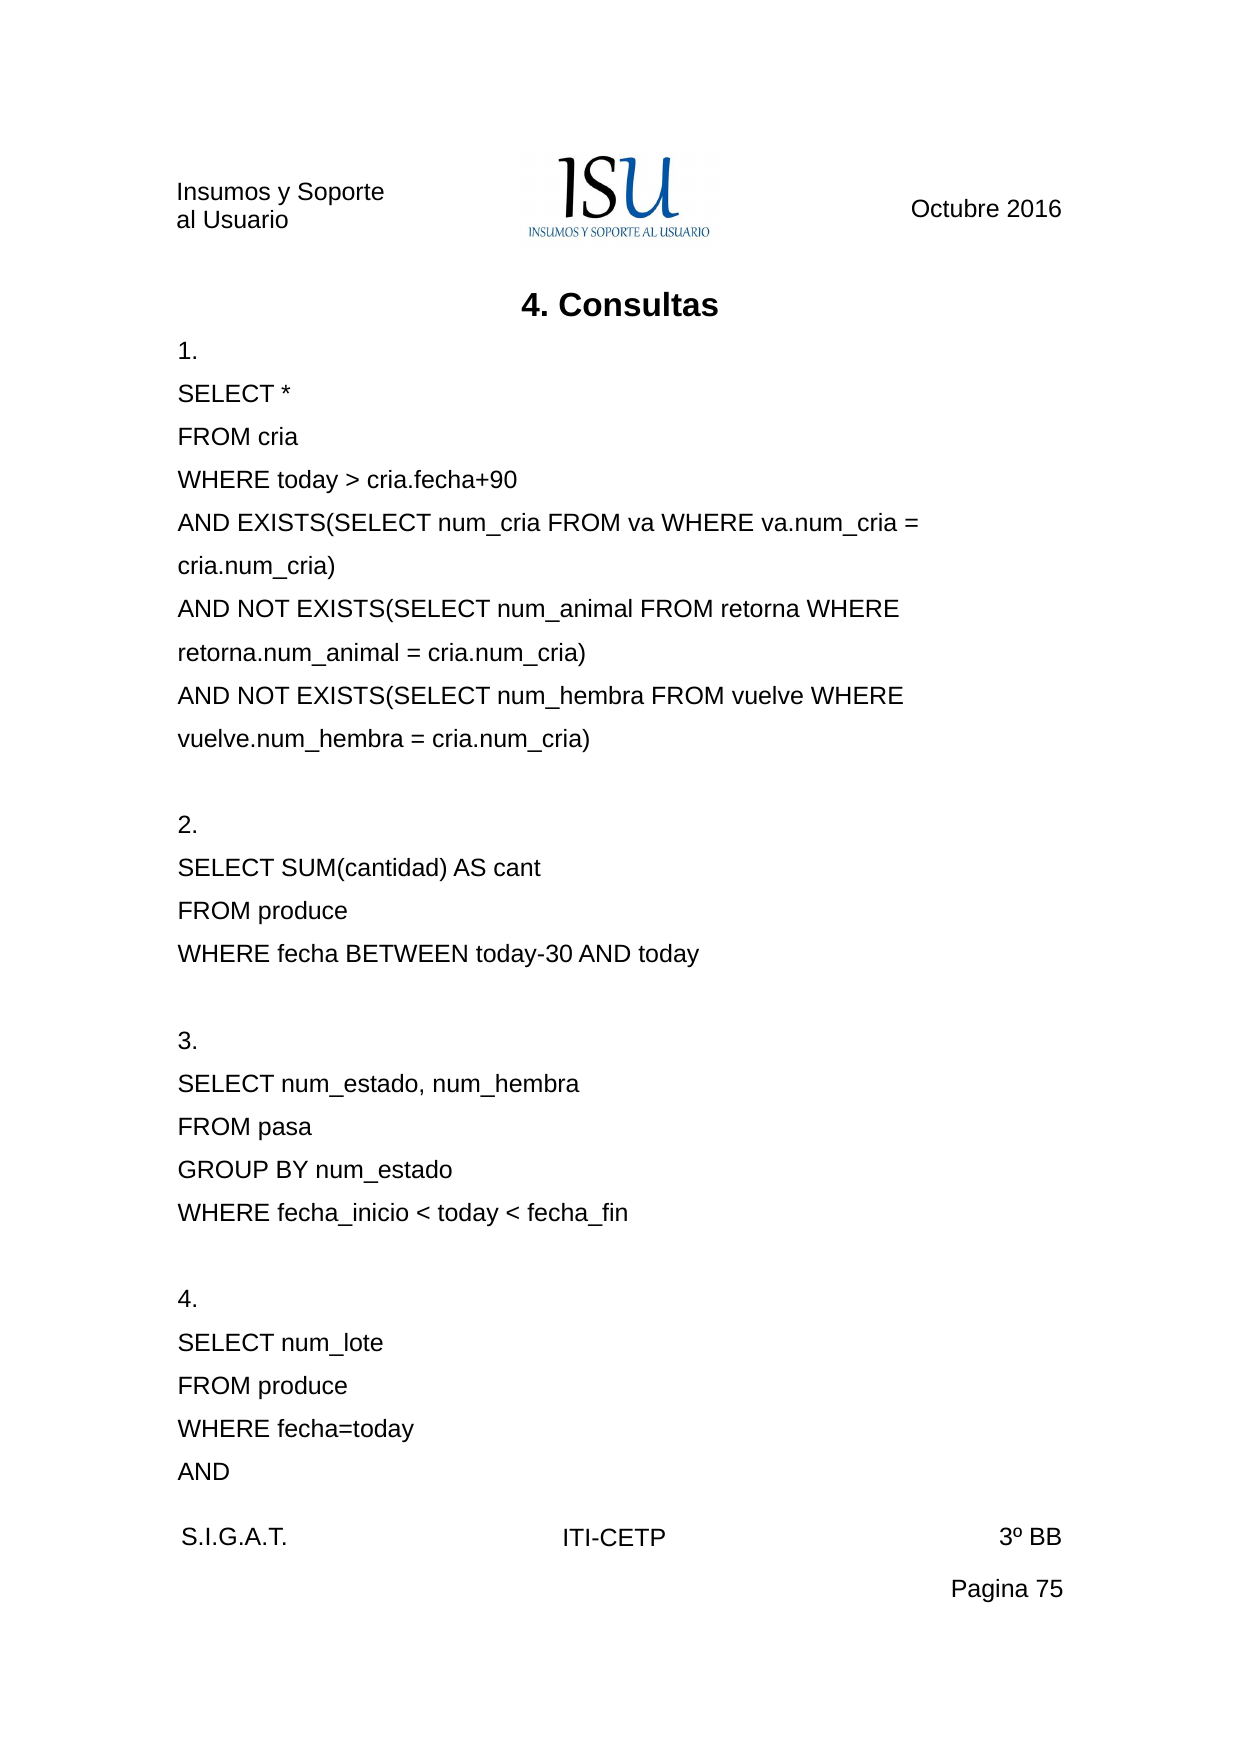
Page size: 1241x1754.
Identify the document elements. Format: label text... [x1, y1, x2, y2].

text SELECT SUM(cantidad) AS cant [177, 853, 1063, 882]
text 2. [177, 810, 1063, 839]
text AND NOT EXISTS(SELECT num_animal FROM retorna WHERE retorna.num_animal = cria.num_cria) [177, 594, 1063, 666]
text 4. [177, 1284, 1063, 1313]
text 1. [177, 336, 1063, 364]
text FROM pasa [177, 1112, 1063, 1141]
text AND NOT EXISTS(SELECT num_hembra FROM vuelve WHERE vuelve.num_hembra = cria.num_cria) [177, 681, 1063, 753]
text SELECT * [177, 379, 1063, 408]
text 3. [177, 1026, 1063, 1054]
text WHERE today > cria.fecha+90 [177, 465, 1063, 494]
subtitle 4. Consultas [177, 285, 1063, 323]
text WHERE fecha_inicio < today < fecha_fin [177, 1198, 1063, 1227]
text AND EXISTS(SELECT num_cria FROM va WHERE va.num_cria = cria.num_cria) [177, 508, 1063, 580]
text AND [177, 1457, 1063, 1486]
text WHERE fecha=today [177, 1414, 1063, 1443]
text GROUP BY num_estado [177, 1155, 1063, 1184]
text FROM produce [177, 1371, 1063, 1399]
text WHERE fecha BETWEEN today-30 AND today [177, 939, 1063, 968]
picture [517, 138, 723, 252]
text FROM cria [177, 422, 1063, 451]
text FROM produce [177, 896, 1063, 925]
text SELECT num_estado, num_hembra [177, 1069, 1063, 1098]
text SELECT num_lote [177, 1328, 1063, 1356]
